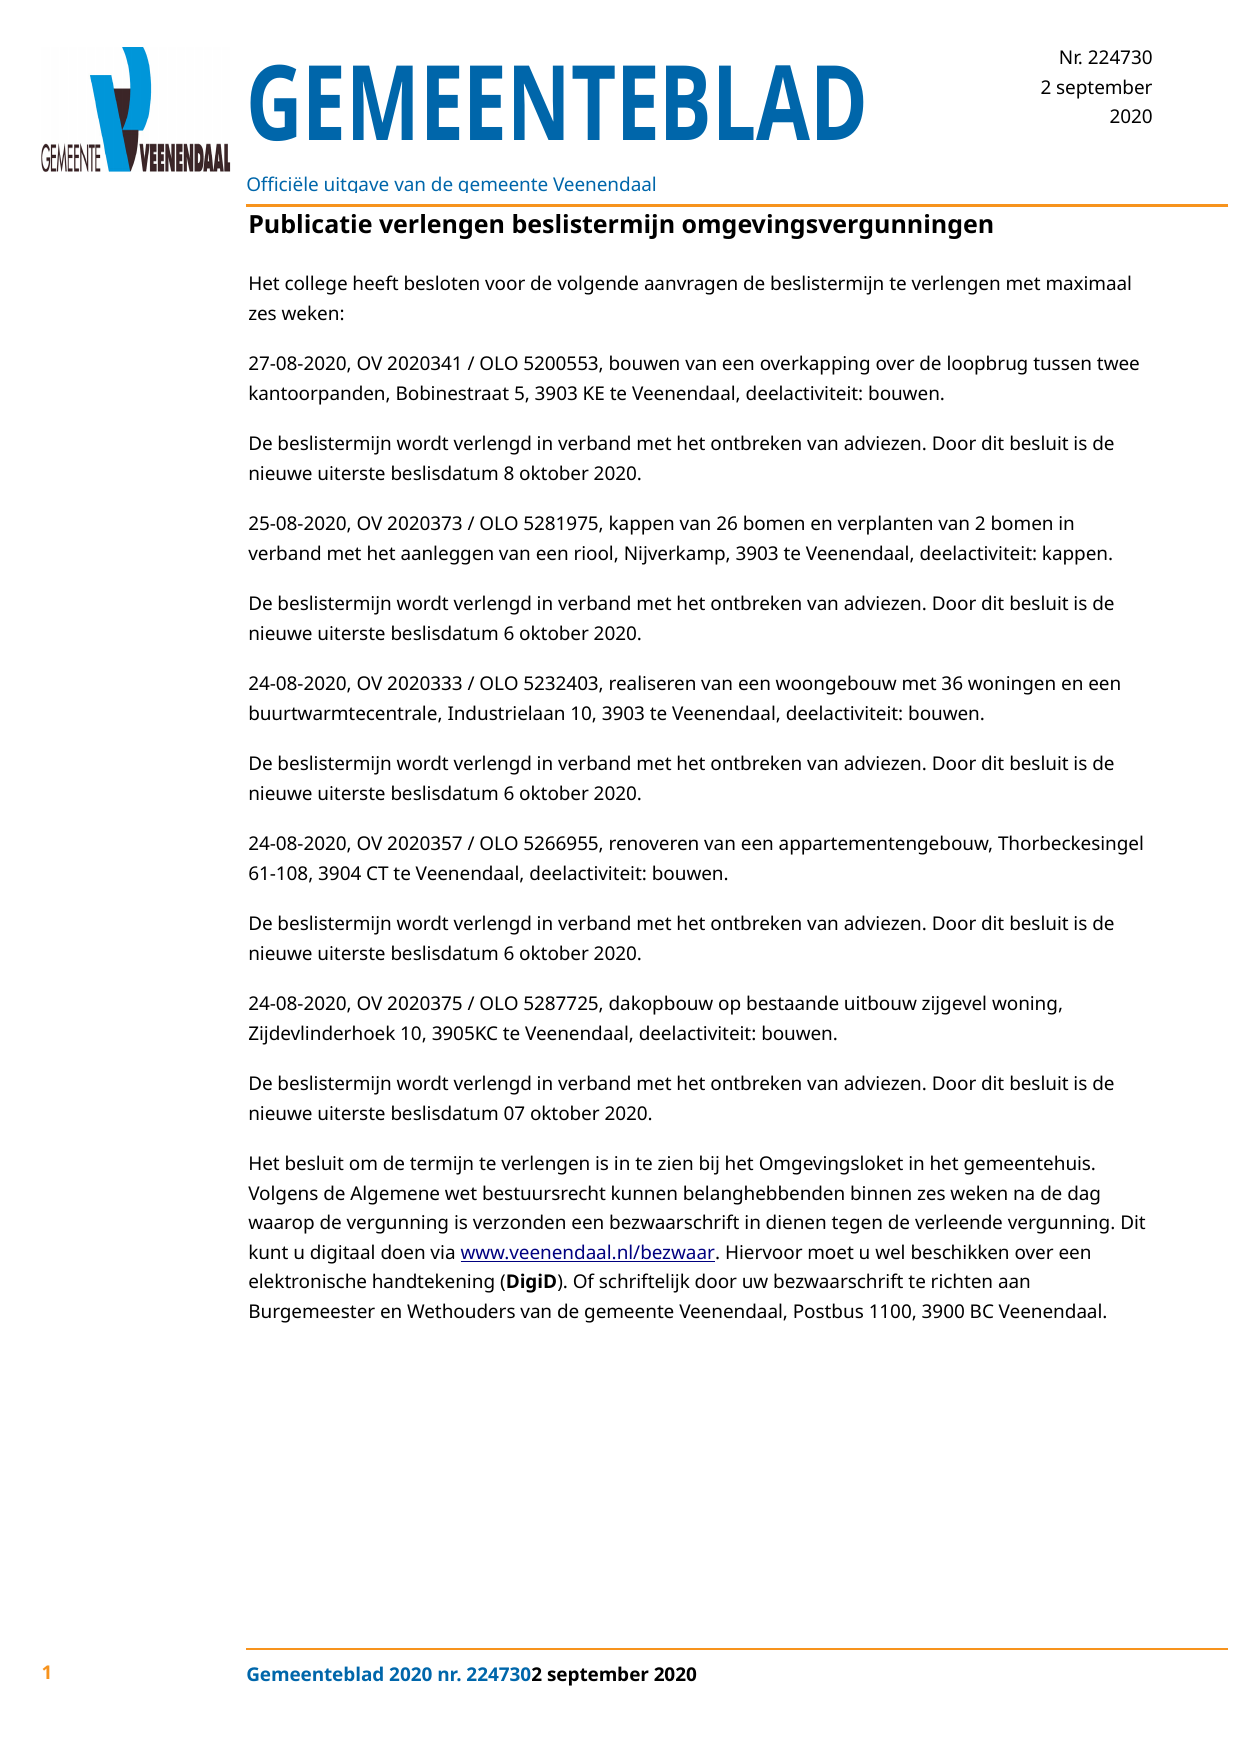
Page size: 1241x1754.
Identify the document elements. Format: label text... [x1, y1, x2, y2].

text De beslistermijn wordt verlengd in verband met het ontbreken van adviezen. Door dit besluit is de nieuwe uiterste beslisdatum 6 oktober 2020. [248, 590, 1152, 646]
text 27-08-2020, OV 2020341 / OLO 5200553, bouwen van een overkapping over de loopbrug tussen twee kantoorpanden, Bobinestraat 5, 3903 KE te Veenendaal, deelactiviteit: bouwen. [248, 350, 1152, 406]
text De beslistermijn wordt verlengd in verband met het ontbreken van adviezen. Door dit besluit is de nieuwe uiterste beslisdatum 6 oktober 2020. [248, 750, 1152, 806]
text 24-08-2020, OV 2020375 / OLO 5287725, dakopbouw op bestaande uitbouw zijgevel woning, Zijdevlinderhoek 10, 3905KC te Veenendaal, deelactiviteit: bouwen. [248, 990, 1152, 1046]
text Het college heeft besloten voor de volgende aanvragen de beslistermijn te verlengen met maximaal zes weken: [248, 270, 1152, 326]
text 24-08-2020, OV 2020357 / OLO 5266955, renoveren van een appartementengebouw, Thorbeckesingel 61-108, 3904 CT te Veenendaal, deelactiviteit: bouwen. [248, 830, 1152, 886]
text 24-08-2020, OV 2020333 / OLO 5232403, realiseren van een woongebouw met 36 woningen en een buurtwarmtecentrale, Industrielaan 10, 3903 te Veenendaal, deelactiviteit: bouwen. [248, 670, 1152, 726]
text De beslistermijn wordt verlengd in verband met het ontbreken van adviezen. Door dit besluit is de nieuwe uiterste beslisdatum 07 oktober 2020. [248, 1070, 1152, 1126]
text Het besluit om de termijn te verlengen is in te zien bij het Omgevingsloket in het gemeentehuis. Volgens de Algemene wet bestuursrecht kunnen belanghebbenden binnen zes weken na de dag waarop de vergunning is verzonden een bezwaarschrift in dienen tegen de verleende vergunning. Dit kunt u digitaal doen via www.veenendaal.nl/bezwaar. Hiervoor moet u wel beschikken over een elektronische handtekening (DigiD). Of schriftelijk door uw bezwaarschrift te richten aan Burgemeester en Wethouders van de gemeente Veenendaal, Postbus 1100, 3900 BC Veenendaal. [248, 1150, 1152, 1324]
picture [41, 47, 130, 172]
text De beslistermijn wordt verlengd in verband met het ontbreken van adviezen. Door dit besluit is de nieuwe uiterste beslisdatum 6 oktober 2020. [248, 910, 1152, 966]
text Publicatie verlengen beslistermijn omgevingsvergunningen [248, 207, 1152, 241]
picture [123, 47, 231, 172]
text De beslistermijn wordt verlengd in verband met het ontbreken van adviezen. Door dit besluit is de nieuwe uiterste beslisdatum 8 oktober 2020. [248, 430, 1152, 486]
text 25-08-2020, OV 2020373 / OLO 5281975, kappen van 26 bomen en verplanten van 2 bomen in verband met het aanleggen van een riool, Nijverkamp, 3903 te Veenendaal, deelactiviteit: kappen. [248, 510, 1152, 566]
